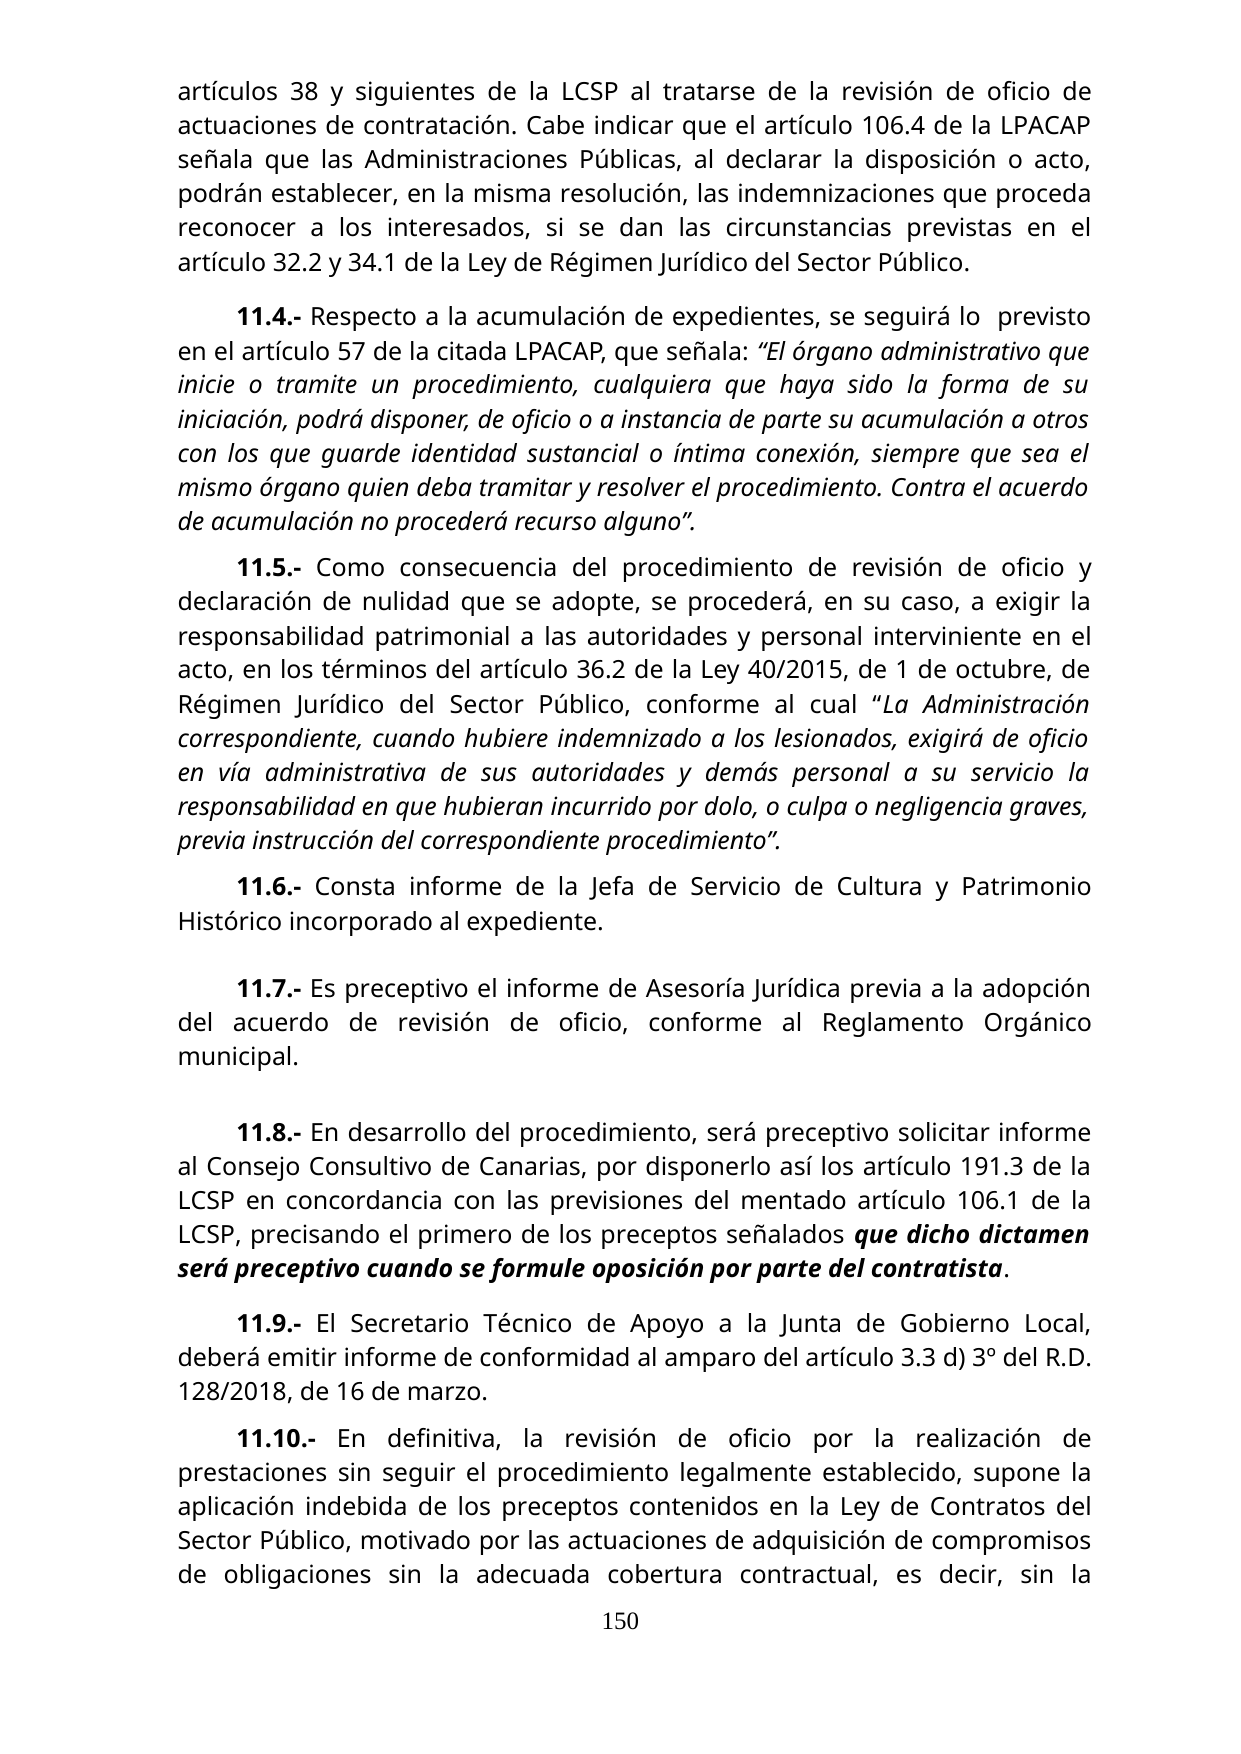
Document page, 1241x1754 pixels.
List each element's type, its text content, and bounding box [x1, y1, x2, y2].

text 11.5.- Como consecuencia del procedimiento de revisión de oficio y declaración de nulidad que se adopte, se procederá, en su caso, a exigir la responsabilidad patrimonial a las autoridades y personal interviniente en el acto, en los términos del artículo 36.2 de la Ley 40/2015, de 1 de octubre, de Régimen Jurídico del Sector Público, conforme al cual “La Administración correspondiente, cuando hubiere indemnizado a los lesionados, exigirá de oficio en vía administrativa de sus autoridades y demás personal a su servicio la responsabilidad en que hubieran incurrido por dolo, o culpa o negligencia graves, previa instrucción del correspondiente procedimiento”. [177, 550, 1093, 857]
text 11.6.- Consta informe de la Jefa de Servicio de Cultura y Patrimonio Histórico incorporado al expediente. [177, 869, 1093, 937]
text 11.7.- Es preceptivo el informe de Asesoría Jurídica previa a la adopción del acuerdo de revisión de oficio, conforme al Reglamento Orgánico municipal. [177, 971, 1093, 1073]
text artículos 38 y siguientes de la LCSP al tratarse de la revisión de oficio de actuaciones de contratación. Cabe indicar que el artículo 106.4 de la LPACAP señala que las Administraciones Públicas, al declarar la disposición o acto, podrán establecer, en la misma resolución, las indemnizaciones que proceda reconocer a los interesados, si se dan las circunstancias previstas en el artículo 32.2 y 34.1 de la Ley de Régimen Jurídico del Sector Público. [177, 74, 1093, 278]
text 11.10.- En definitiva, la revisión de oficio por la realización de prestaciones sin seguir el procedimiento legalmente establecido, supone la aplicación indebida de los preceptos contenidos en la Ley de Contratos del Sector Público, motivado por las actuaciones de adquisición de compromisos de obligaciones sin la adecuada cobertura contractual, es decir, sin la [177, 1420, 1093, 1591]
subtitle 11.9.- El Secretario Técnico de Apoyo a la Junta de Gobierno Local, deberá emitir informe de conformidad al amparo del artículo 3.3 d) 3º del R.D. 128/2018, de 16 de marzo. [177, 1306, 1093, 1408]
text 11.4.- Respecto a la acumulación de expedientes, se seguirá lo previsto en el artículo 57 de la citada LPACAP, que señala: “El órgano administrativo que inicie o tramite un procedimiento, cualquiera que haya sido la forma de su iniciación, podrá disponer, de oficio o a instancia de parte su acumulación a otros con los que guarde identidad sustancial o íntima conexión, siempre que sea el mismo órgano quien deba tramitar y resolver el procedimiento. Contra el acuerdo de acumulación no procederá recurso alguno”. [177, 299, 1093, 537]
text 11.8.- En desarrollo del procedimiento, será preceptivo solicitar informe al Consejo Consultivo de Canarias, por disponerlo así los artículo 191.3 de la LCSP en concordancia con las previsiones del mentado artículo 106.1 de la LCSP, precisando el primero de los preceptos señalados que dicho dictamen será preceptivo cuando se formule oposición por parte del contratista. [177, 1114, 1093, 1285]
